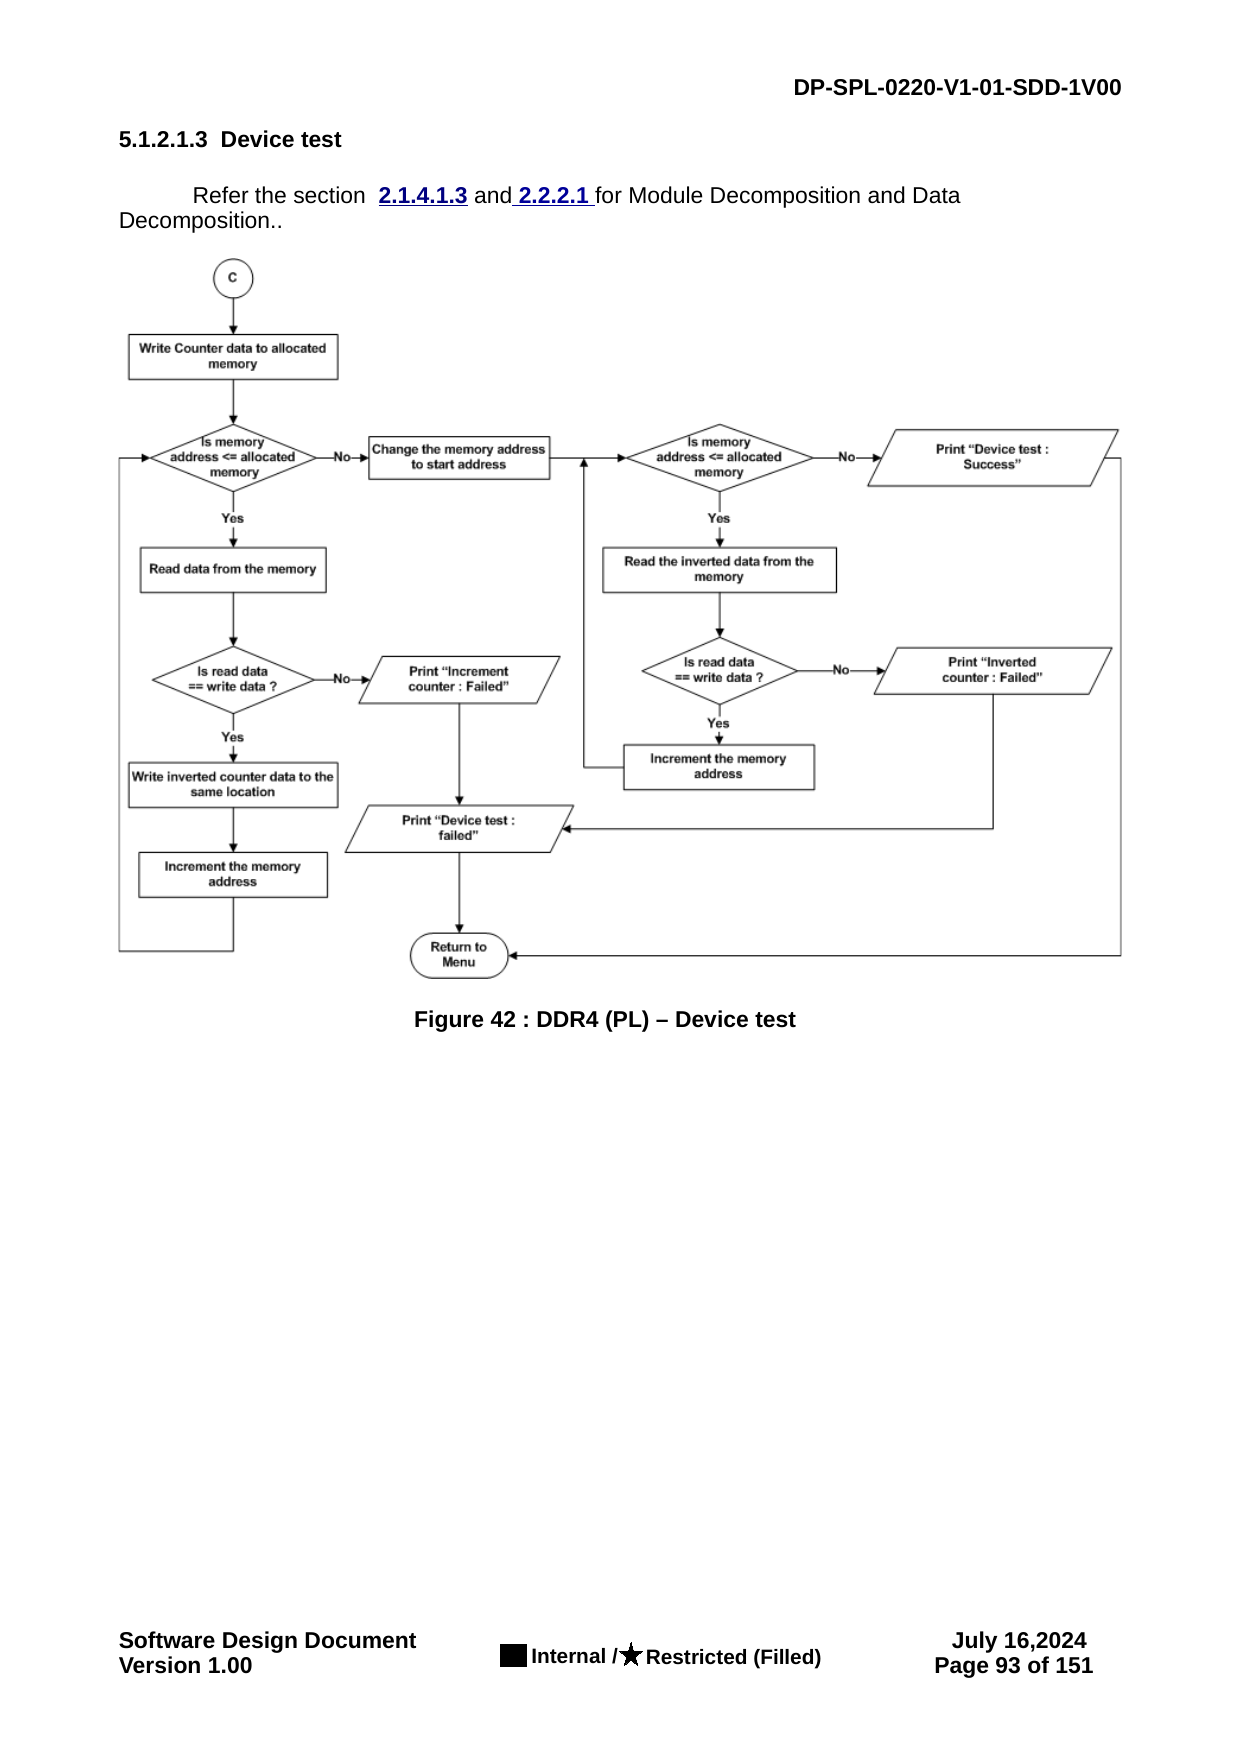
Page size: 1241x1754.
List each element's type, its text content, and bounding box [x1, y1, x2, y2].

picture [118, 258, 1122, 979]
text Figure 42 : DDR4 (PL) – Device test [118, 1007, 1122, 1032]
text Refer the section 2.1.4.1.3 and 2.2.2.1 for Module Decomposition and Data Decomposition.. [118, 184, 1122, 234]
subtitle Device test [118, 129, 1122, 152]
